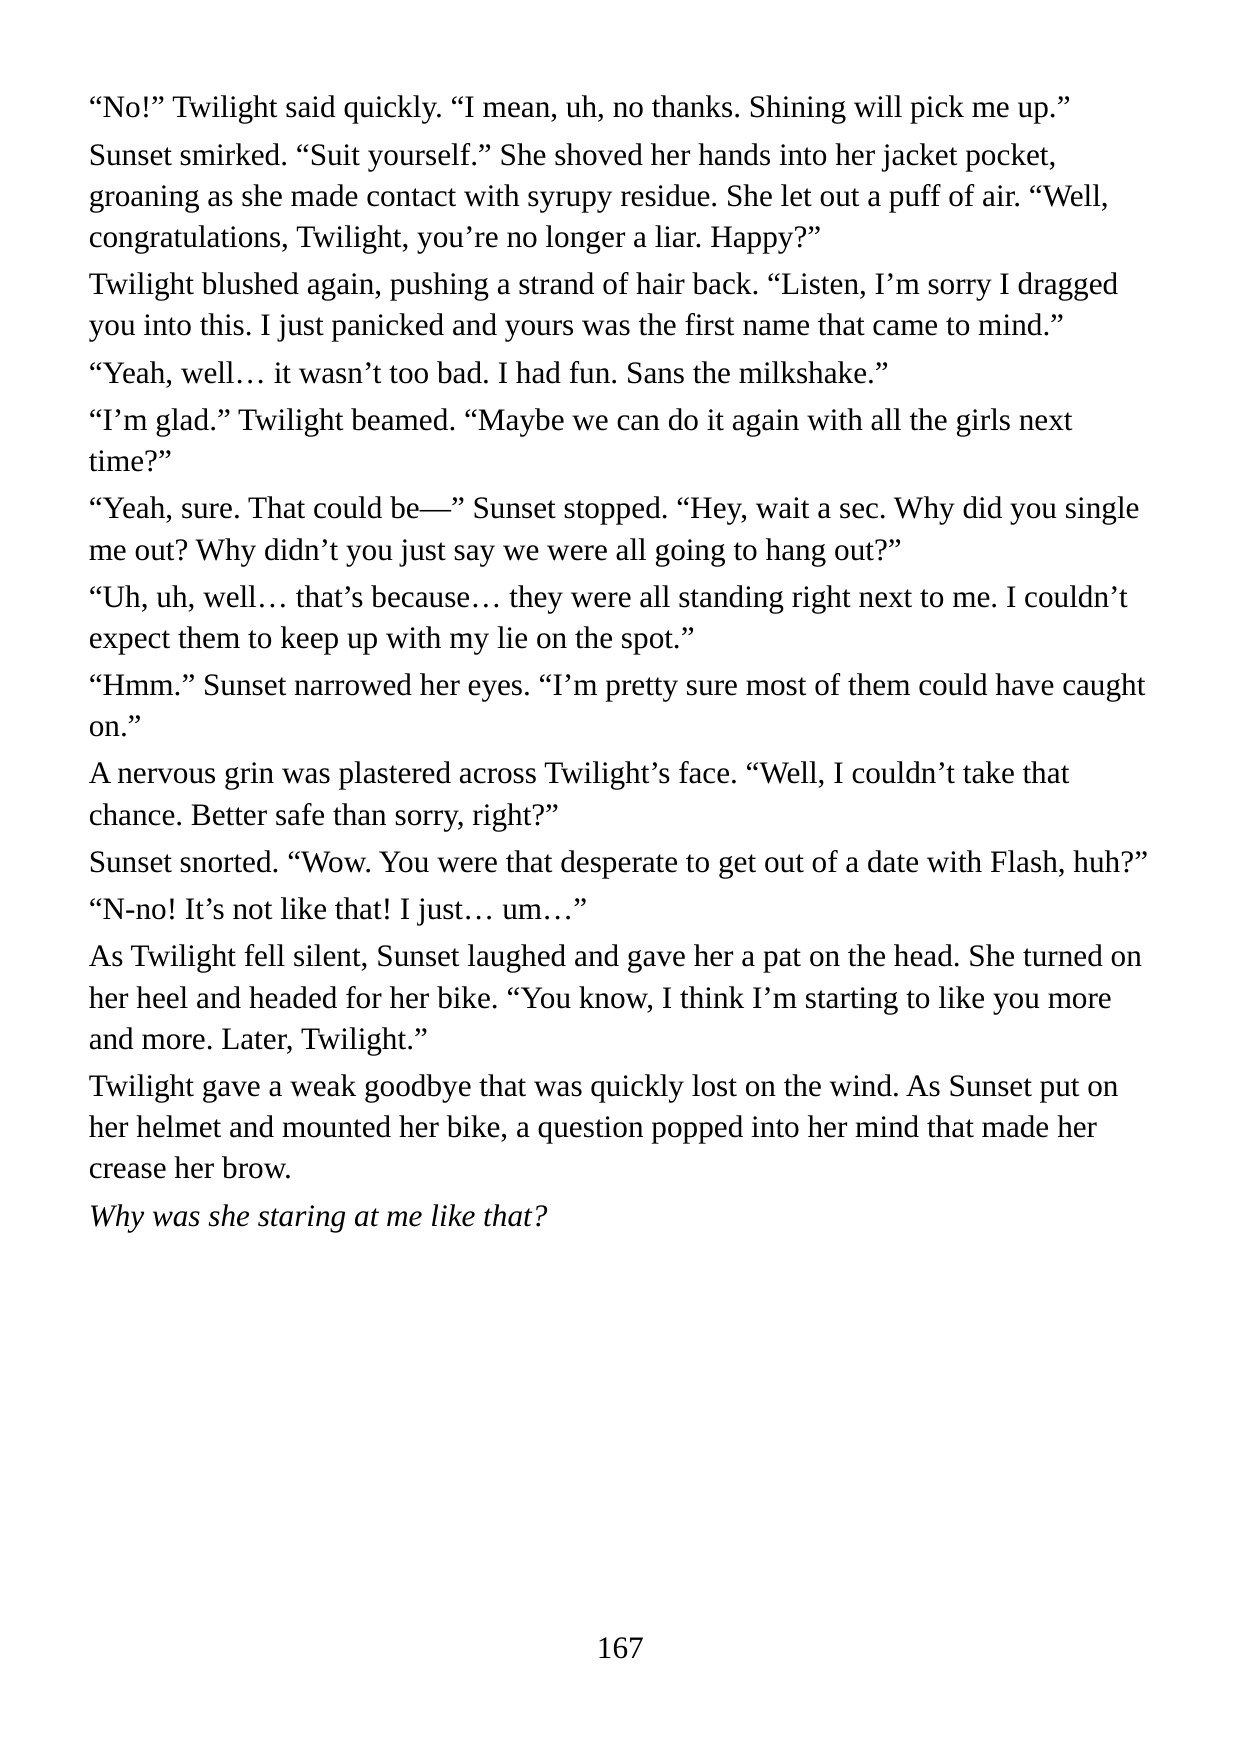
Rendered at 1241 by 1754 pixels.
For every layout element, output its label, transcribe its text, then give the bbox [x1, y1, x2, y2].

text As Twilight fell silent, Sunset laughed and gave her a pat on the head. She turned on her heel and headed for her bike. “You know, I think I’m starting to like you more and more. Later, Twilight.” [88, 938, 1152, 1056]
text “Uh, uh, well… that’s because… they were all standing right next to me. I couldn’t expect them to keep up with my lie on the spot.” [88, 578, 1152, 655]
text Why was she staring at me like that? [88, 1197, 1152, 1233]
text Sunset snorted. “Wow. You were that desperate to get out of a date with Flash, huh?” [88, 843, 1152, 879]
text Sunset smirked. “Suit yourself.” She shoved her hands into her jacket pocket, groaning as she made contact with syrupy residue. She let out a puff of air. “Well, congratulations, Twilight, you’re no longer a liar. Happy?” [88, 136, 1152, 254]
text “I’m glad.” Twilight beamed. “Maybe we can do it again with all the girls next time?” [88, 401, 1152, 478]
text “Yeah, sure. That could be—” Sunset stopped. “Hey, wait a sec. Why did you single me out? Why didn’t you just say we were all going to hang out?” [88, 489, 1152, 567]
text “Yeah, well… it wasn’t too bad. I had fun. Sans the milkshake.” [88, 354, 1152, 390]
text A nervous grin was plastered across Twilight’s face. “Well, I couldn’t take that chance. Better safe than sorry, right?” [88, 755, 1152, 832]
text Twilight blushed again, pushing a strand of hair back. “Listen, I’m sorry I dragged you into this. I just panicked and yours was the first name that came to mind.” [88, 265, 1152, 343]
text “No!” Twilight said quickly. “I mean, uh, no thanks. Shining will pick me up.” [88, 88, 1152, 124]
text “Hmm.” Sunset narrowed her eyes. “I’m pretty sure most of them could have caught on.” [88, 666, 1152, 743]
text Twilight gave a weak goodbye that was quickly lost on the wind. As Sunset put on her helmet and mounted her bike, a question popped into her mind that made her crease her brow. [88, 1067, 1152, 1186]
text “N-no! It’s not like that! I just… um…” [88, 890, 1152, 926]
